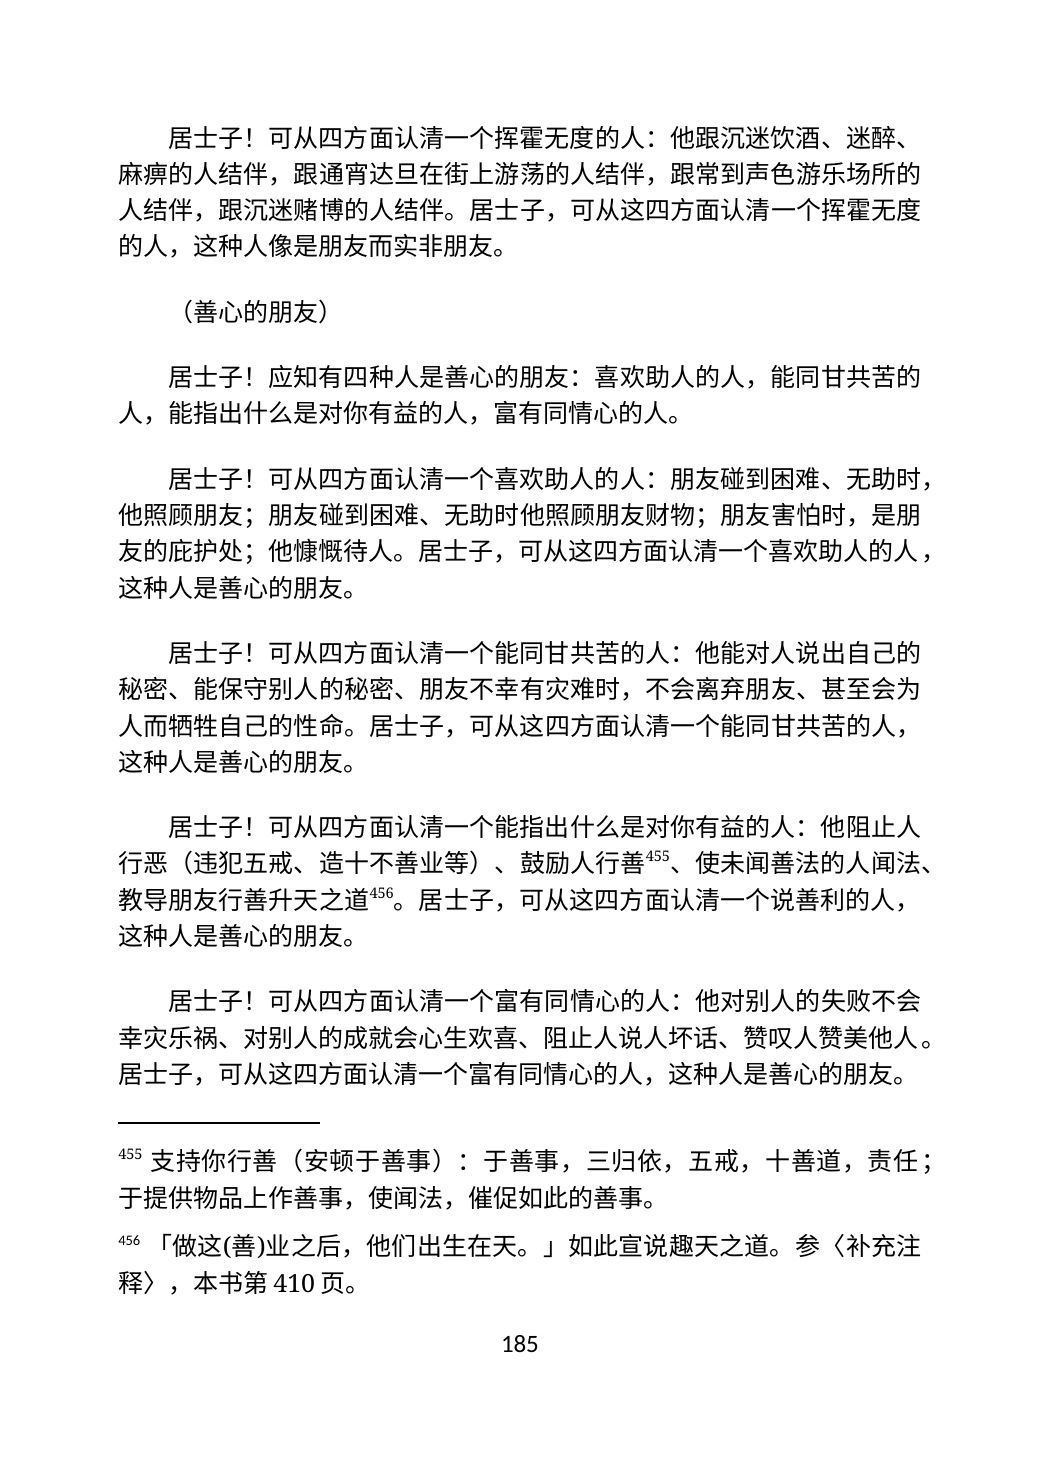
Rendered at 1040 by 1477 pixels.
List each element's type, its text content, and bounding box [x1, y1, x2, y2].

text 居士子！可从四方面认清一个能指出什么是对你有益的人：他阻止人行恶（违犯五戒、造十不善业等）、鼓励人行善、使未闻善法的人闻法、教导朋友行善升天之道。居士子，可从这四方面认清一个说善利的人，这种人是善心的朋友。 [118, 808, 921, 953]
text 支持你行善（安顿于善事）：于善事，三归依，五戒，十善道，责任；于提供物品上作善事，使闻法，催促如此的善事。 [118, 1142, 921, 1214]
text 居士子！可从四方面认清一个能同甘共苦的人：他能对人说出自己的秘密、能保守别人的秘密、朋友不幸有灾难时，不会离弃朋友、甚至会为人而牺牲自己的性命。居士子，可从这四方面认清一个能同甘共苦的人，这种人是善心的朋友。 [118, 633, 921, 778]
text 居士子！可从四方面认清一个喜欢助人的人：朋友碰到困难、无助时，他照顾朋友；朋友碰到困难、无助时他照顾朋友财物；朋友害怕时，是朋友的庇护处；他慷慨待人。居士子，可从这四方面认清一个喜欢助人的人，这种人是善心的朋友。 [118, 459, 921, 604]
text 居士子！可从四方面认清一个挥霍无度的人：他跟沉迷饮酒、迷醉、麻痹的人结伴，跟通宵达旦在街上游荡的人结伴，跟常到声色游乐场所的人结伴，跟沉迷赌博的人结伴。居士子，可从这四方面认清一个挥霍无度的人，这种人像是朋友而实非朋友。 [118, 118, 921, 263]
text 「做这(善)业之后，他们出生在天。」如此宣说趣天之道。参〈补充注释〉，本书第410页。 [118, 1227, 921, 1299]
text 居士子！应知有四种人是善心的朋友：喜欢助人的人，能同甘共苦的人，能指出什么是对你有益的人，富有同情心的人。 [118, 358, 921, 430]
text （善心的朋友） [118, 292, 921, 328]
text 居士子！可从四方面认清一个富有同情心的人：他对别人的失败不会幸灾乐祸、对别人的成就会心生欢喜、阻止人说人坏话、赞叹人赞美他人。居士子，可从这四方面认清一个富有同情心的人，这种人是善心的朋友。 [118, 982, 921, 1091]
